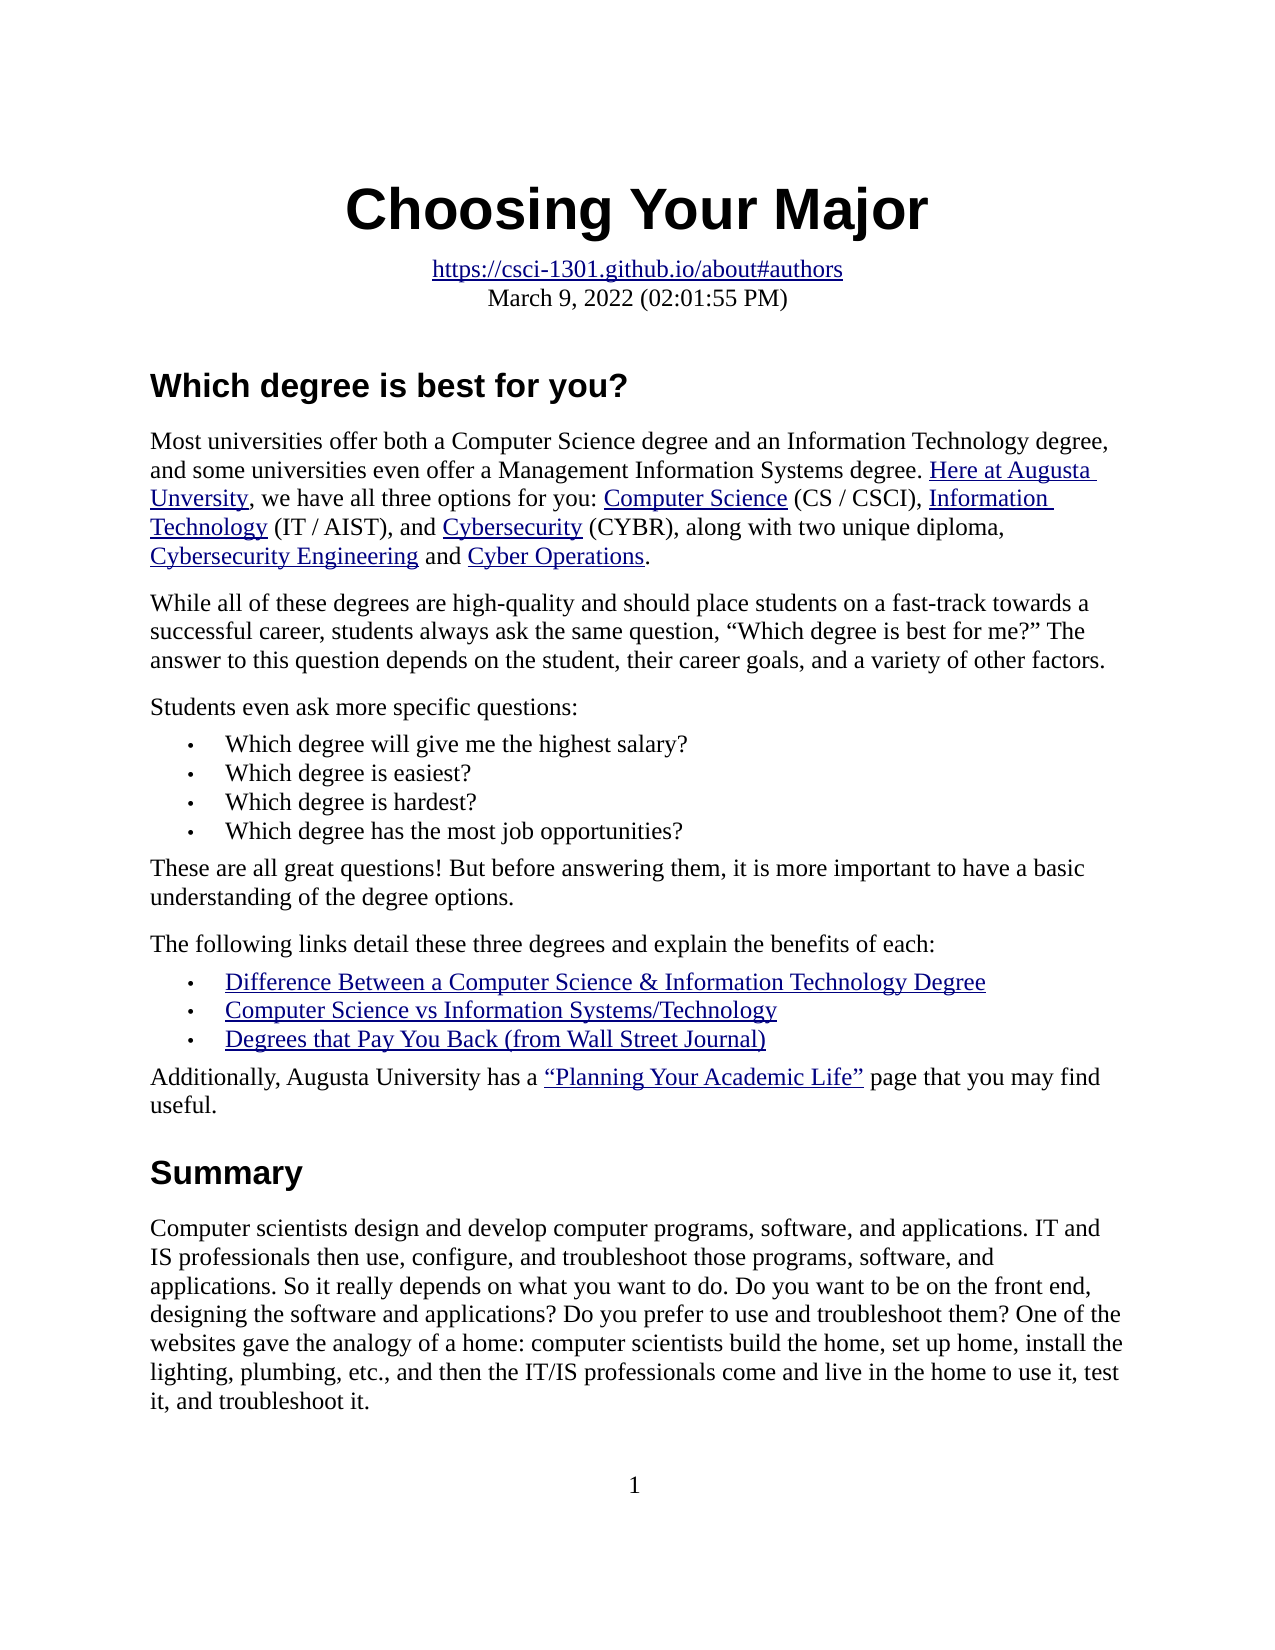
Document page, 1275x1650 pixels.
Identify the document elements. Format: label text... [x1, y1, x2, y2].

list Which degree is hardest? [187, 787, 1125, 816]
list Which degree has the most job opportunities? [187, 816, 1125, 844]
list Which degree will give me the highest salary? [187, 729, 1125, 758]
text Most universities offer both a Computer Science degree and an Information Technology degree, and some universities even offer a Management Information Systems degree. Here at Augusta Unversity, we have all three options for you: Computer Science (CS / CSCI), Information Technology (IT / AIST), and Cybersecurity (CYBR), along with two unique diploma, Cybersecurity Engineering and Cyber Operations. [150, 426, 1125, 570]
text The following links detail these three degrees and explain the benefits of each: [150, 929, 1125, 958]
subtitle Which degree is best for you? [150, 366, 1125, 404]
text https://csci-1301.github.io/about#authors [150, 254, 1125, 283]
text March 9, 2022 (02:01:55 PM) [150, 283, 1125, 312]
text Computer scientists design and develop computer programs, software, and applications. IT and IS professionals then use, configure, and troubleshoot those programs, software, and applications. So it really depends on what you want to do. Do you want to be on the front end, designing the software and applications? Do you prefer to use and troubleshoot them? One of the websites gave the analogy of a home: computer scientists build the home, set up home, install the lighting, plumbing, etc., and then the IT/IS professionals come and live in the home to use it, test it, and troubleshoot it. [150, 1213, 1125, 1414]
text Additionally, Augusta University has a “Planning Your Academic Life” page that you may find useful. [150, 1062, 1125, 1119]
text While all of these degrees are high-quality and should place students on a fast-track towards a successful career, students always ask the same question, “Which degree is best for me?” The answer to this question depends on the student, their career goals, and a variety of other factors. [150, 588, 1125, 674]
title Choosing Your Major [150, 175, 1125, 242]
text These are all great questions! But before answering them, it is more important to have a basic understanding of the degree options. [150, 853, 1125, 911]
subtitle Summary [150, 1153, 1125, 1192]
list Computer Science vs Information Systems/Technology [187, 995, 1125, 1024]
text Students even ask more specific questions: [150, 692, 1125, 721]
list Difference Between a Computer Science & Information Technology Degree [187, 967, 1125, 995]
list Degrees that Pay You Back (from Wall Street Journal) [187, 1024, 1125, 1053]
list Which degree is easiest? [187, 758, 1125, 787]
